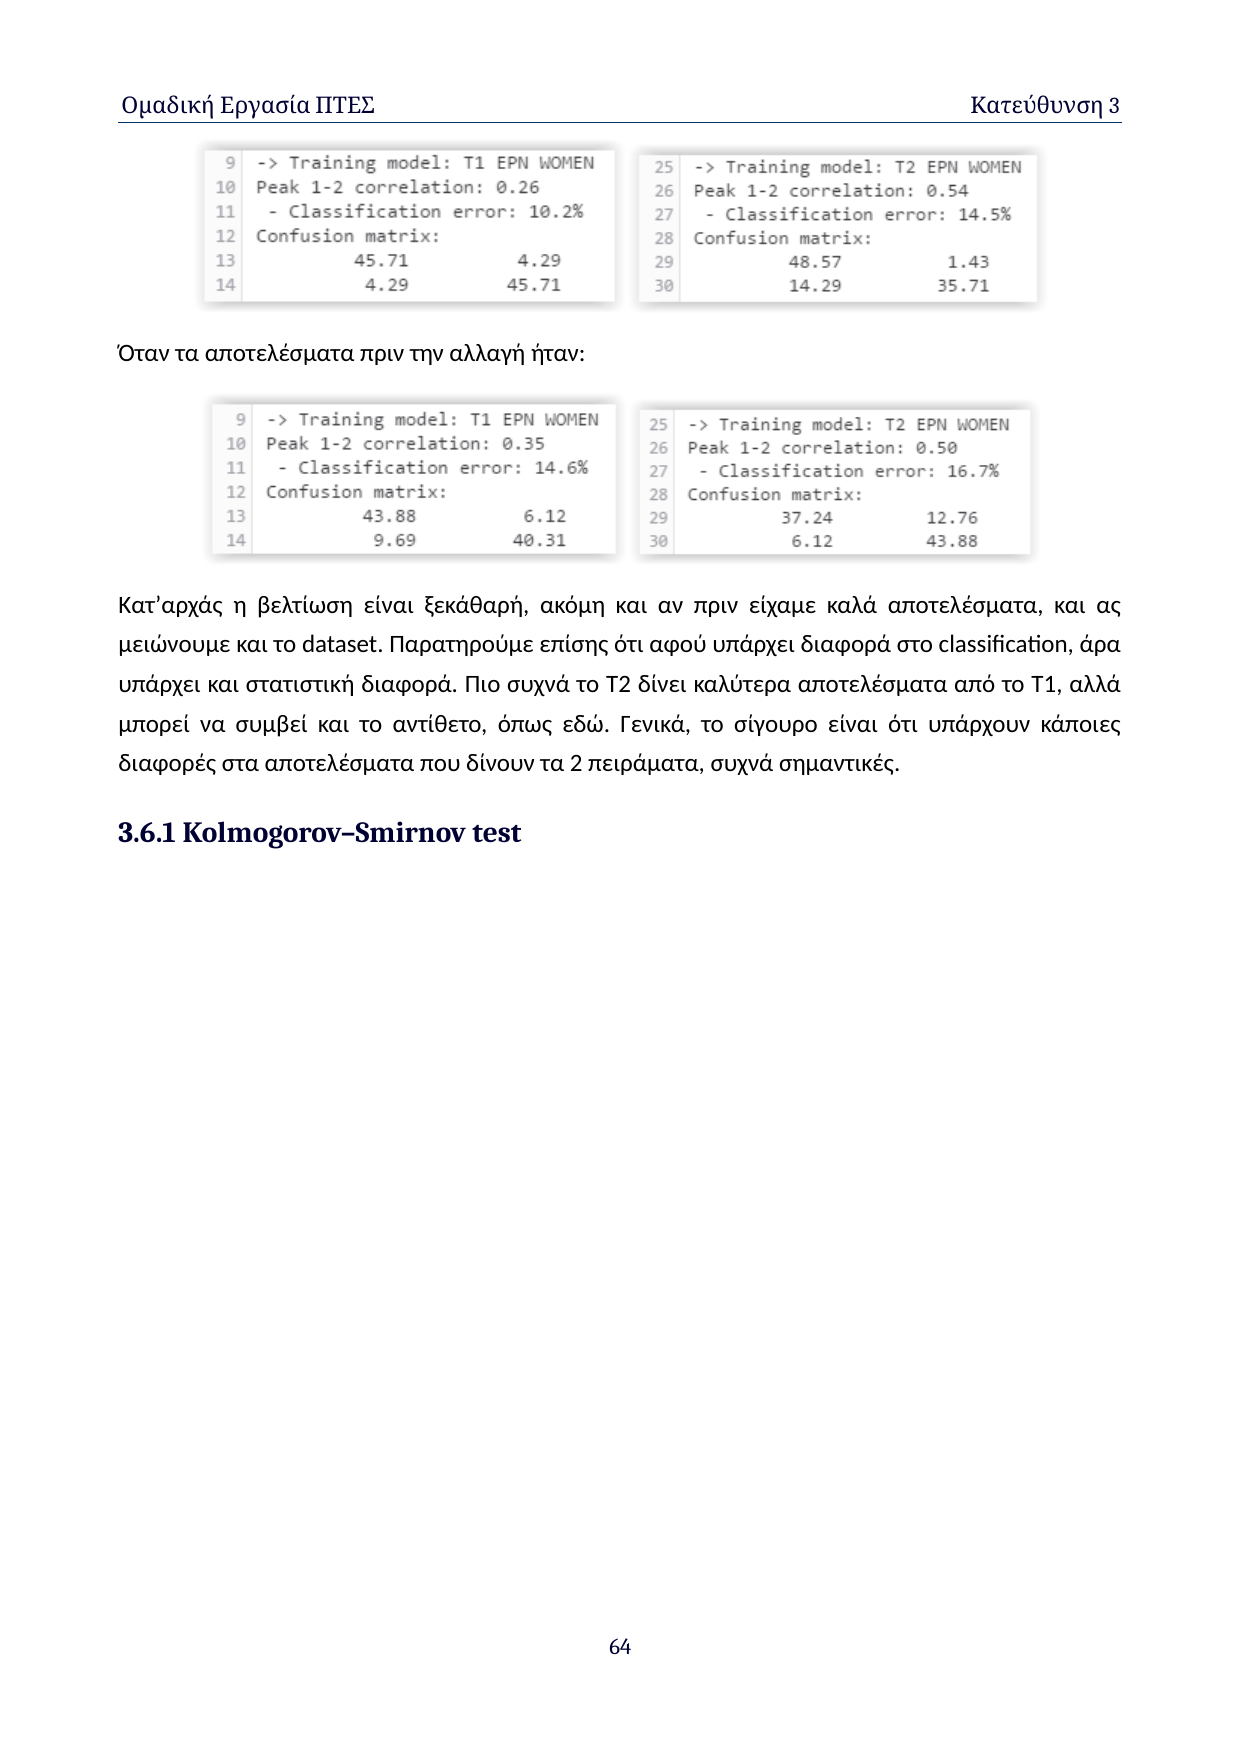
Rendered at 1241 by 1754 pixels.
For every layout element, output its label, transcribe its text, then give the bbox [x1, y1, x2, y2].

text Κατ’αρχάς η βελτίωση είναι ξεκάθαρή, ακόμη και αν πριν είχαμε καλά αποτελέσματα, και ας μειώνουμε και το dataset. Παρατηρούμε επίσης ότι αφού υπάρχει διαφορά στο classification, άρα υπάρχει και στατιστική διαφορά. Πιο συχνά το Τ2 δίνει καλύτερα αποτελέσματα από το Τ1, αλλά μπορεί να συμβεί και το αντίθετο, όπως εδώ. Γενικά, το σίγουρο είναι ότι υπάρχουν κάποιες διαφορές στα αποτελέσματα που δίνουν τα 2 πειράματα, συχνά σημαντικές. [118, 589, 1122, 778]
picture [191, 137, 1049, 314]
picture [199, 391, 1042, 566]
subtitle Kolmogorov–Smirnov test [118, 816, 1122, 850]
text Όταν τα αποτελέσματα πριν την αλλαγή ήταν: [118, 338, 1122, 368]
